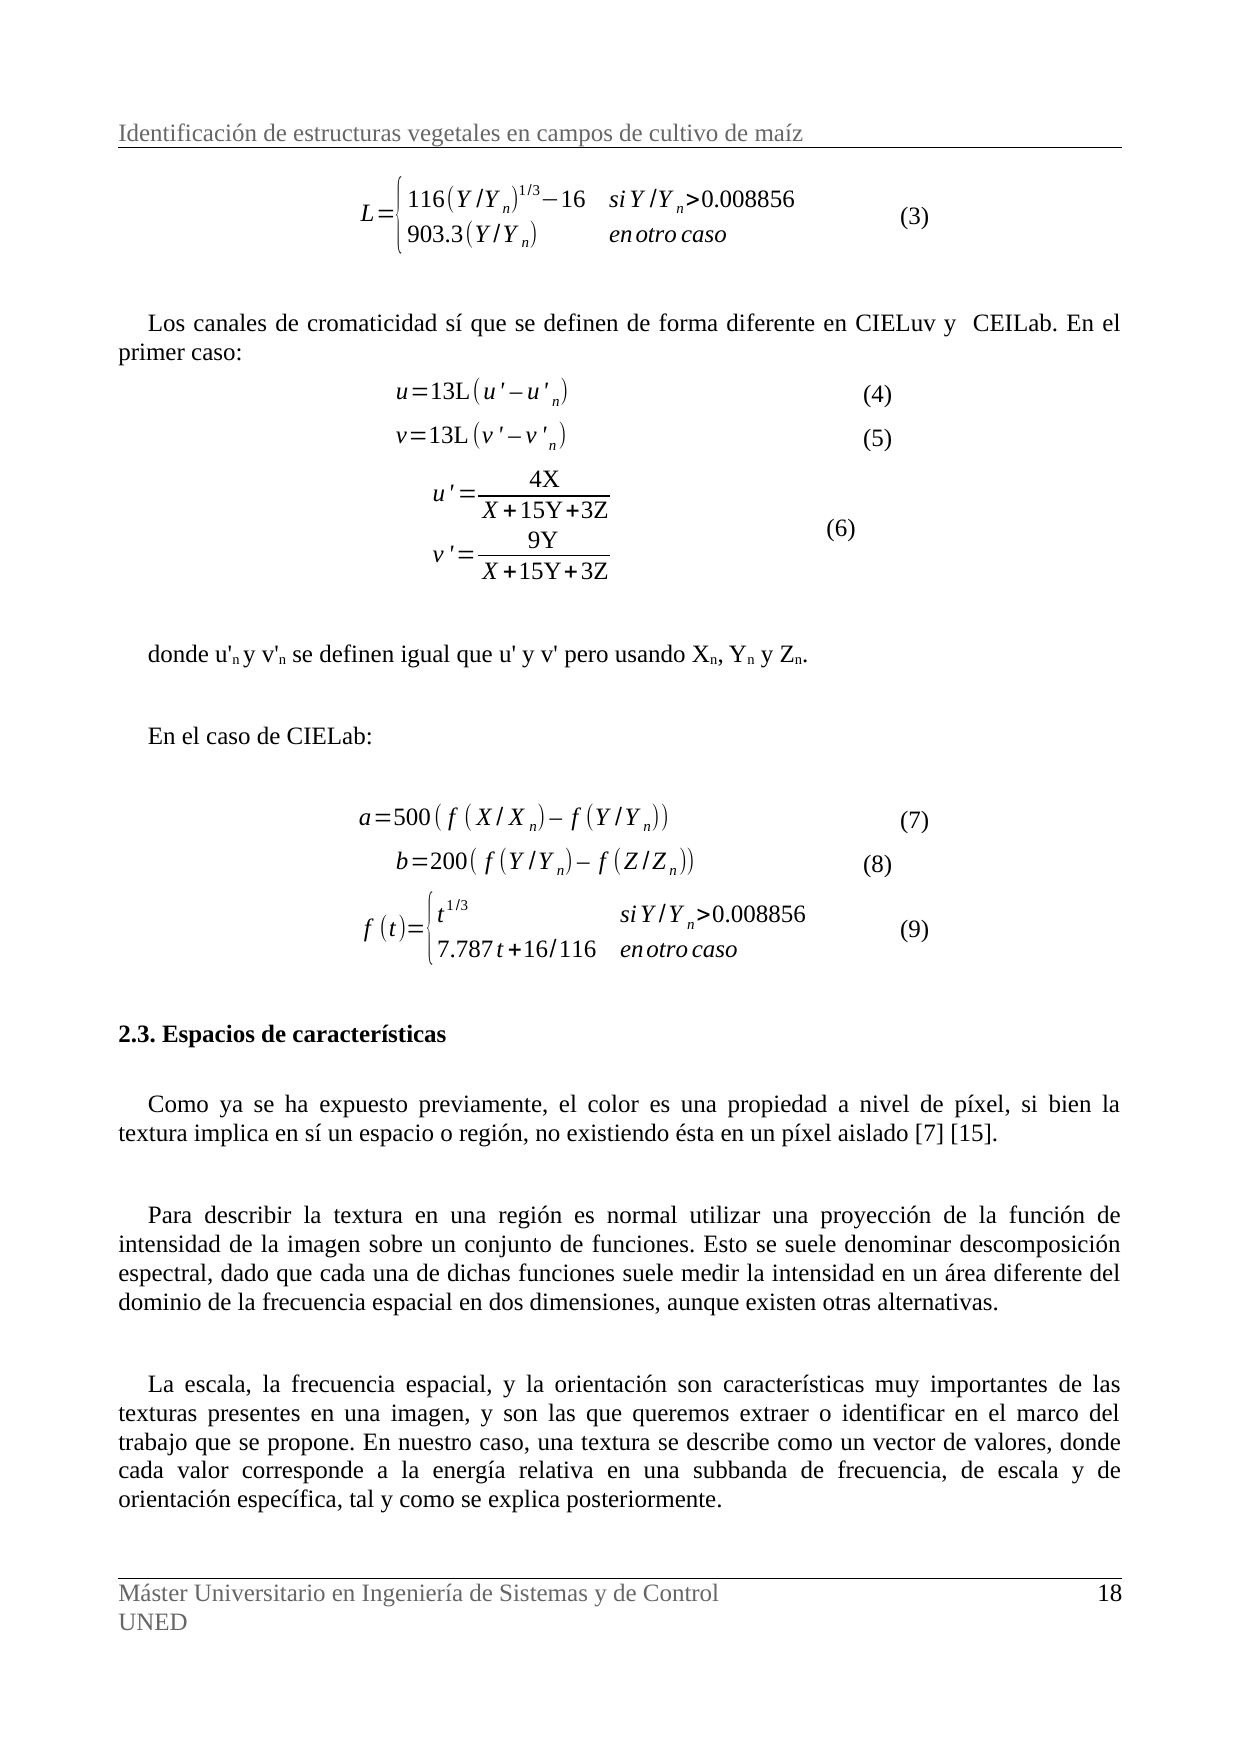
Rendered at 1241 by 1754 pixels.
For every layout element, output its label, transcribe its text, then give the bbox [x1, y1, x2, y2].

text (7) [118, 804, 1122, 835]
text (9) [118, 892, 1122, 965]
text (5) [118, 422, 1122, 453]
text donde u'n y v'n se definen igual que u' y v' pero usando Xn, Yn y Zn. [118, 639, 1122, 667]
text (8) [118, 848, 1122, 879]
text (6) [118, 466, 1122, 585]
text (3) [118, 176, 1122, 254]
text Para describir la textura en una región es normal utilizar una proyección de la función de intensidad de la imagen sobre un conjunto de funciones. Esto se suele denominar descomposición espectral, dado que cada una de dichas funciones suele medir la intensidad en un área diferente del dominio de la frecuencia espacial en dos dimensiones, aunque existen otras alternativas. [118, 1200, 1122, 1315]
subtitle 2.3. Espacios de características [118, 1019, 1122, 1048]
text Como ya se ha expuesto previamente, el color es una propiedad a nivel de píxel, si bien la textura implica en sí un espacio o región, no existiendo ésta en un píxel aislado [7] [15]. [118, 1089, 1122, 1147]
text En el caso de CIELab: [118, 721, 1122, 750]
text La escala, la frecuencia espacial, y la orientación son características muy importantes de las texturas presentes en una imagen, y son las que queremos extraer o identificar en el marco del trabajo que se propone. En nuestro caso, una textura se describe como un vector de valores, donde cada valor corresponde a la energía relativa en una subbanda de frecuencia, de escala y de orientación específica, tal y como se explica posteriormente. [118, 1369, 1122, 1513]
text (4) [118, 378, 1122, 409]
text Los canales de cromaticidad sí que se definen de forma diferente en CIELuv y CEILab. En el primer caso: [118, 308, 1122, 365]
